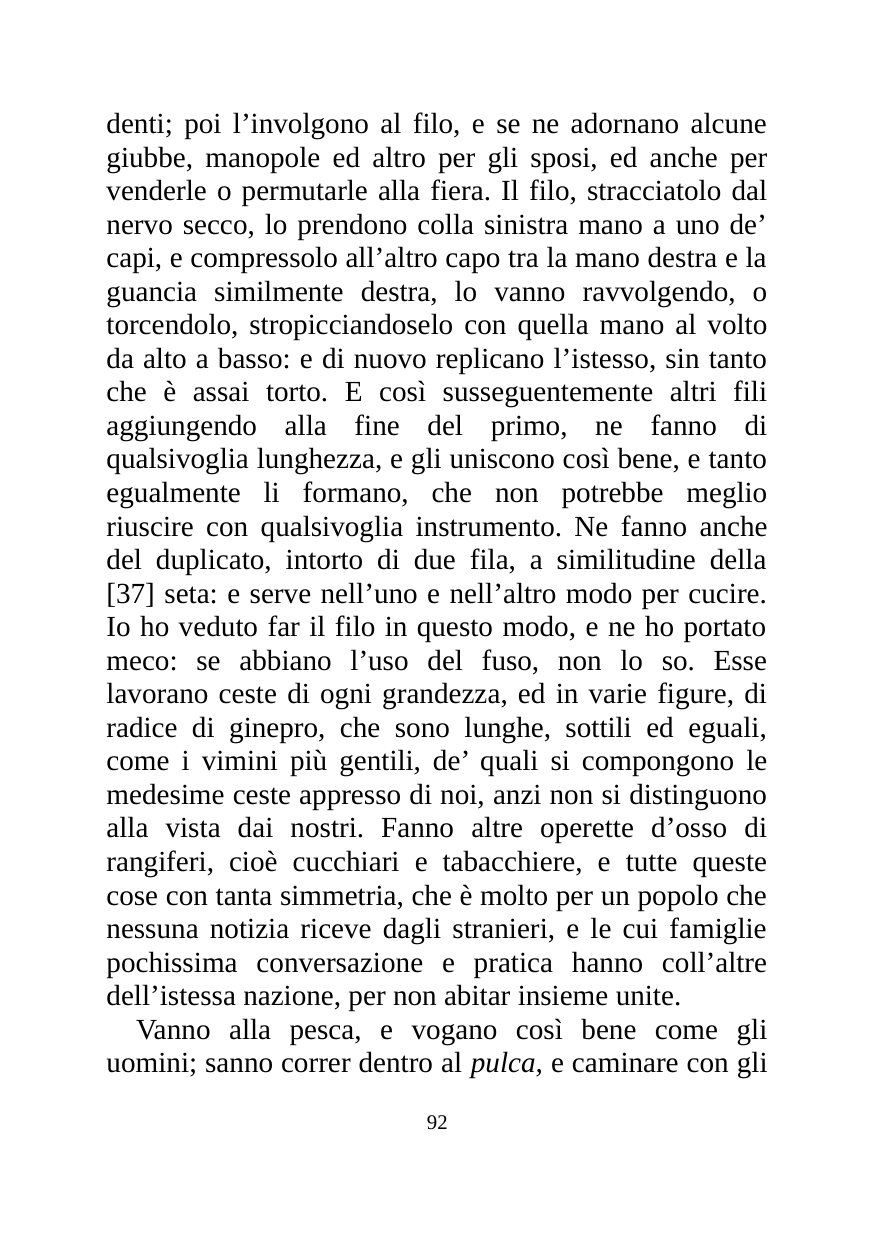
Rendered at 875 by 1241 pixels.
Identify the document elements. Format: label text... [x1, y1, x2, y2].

text Vanno alla pesca, e vogano così bene come gli uomini; sanno correr dentro al pulca, e caminare con gli [106, 1012, 768, 1079]
text denti; poi l’involgono al filo, e se ne adornano alcune giubbe, manopole ed altro per gli sposi, ed anche per venderle o permutarle alla fiera. Il filo, stracciatolo dal nervo secco, lo prendono colla sinistra mano a uno de’ capi, e compressolo all’altro capo tra la mano destra e la guancia similmente destra, lo vanno ravvolgendo, o torcendolo, stropicciandoselo con quella mano al volto da alto a basso: e di nuovo replicano l’istesso, sin tanto che è assai torto. E così susseguentemente altri fili aggiungendo alla fine del primo, ne fanno di qualsivoglia lunghezza, e gli uniscono così bene, e tanto egualmente li formano, che non potrebbe meglio riuscire con qualsivoglia instrumento. Ne fanno anche del duplicato, intorto di due fila, a similitudine della [37] seta: e serve nell’uno e nell’altro modo per cucire. Io ho veduto far il filo in questo modo, e ne ho portato meco: se abbiano l’uso del fuso, non lo so. Esse lavorano ceste di ogni grandezza, ed in varie figure, di radice di ginepro, che sono lunghe, sottili ed eguali, come i vimini più gentili, de’ quali si compongono le medesime ceste appresso di noi, anzi non si distinguono alla vista dai nostri. Fanno altre operette d’osso di rangiferi, cioè cucchiari e tabacchiere, e tutte queste cose con tanta simmetria, che è molto per un popolo che nessuna notizia riceve dagli stranieri, e le cui famiglie pochissima conversazione e pratica hanno coll’altre dell’istessa nazione, per non abitar insieme unite. [106, 106, 768, 1012]
